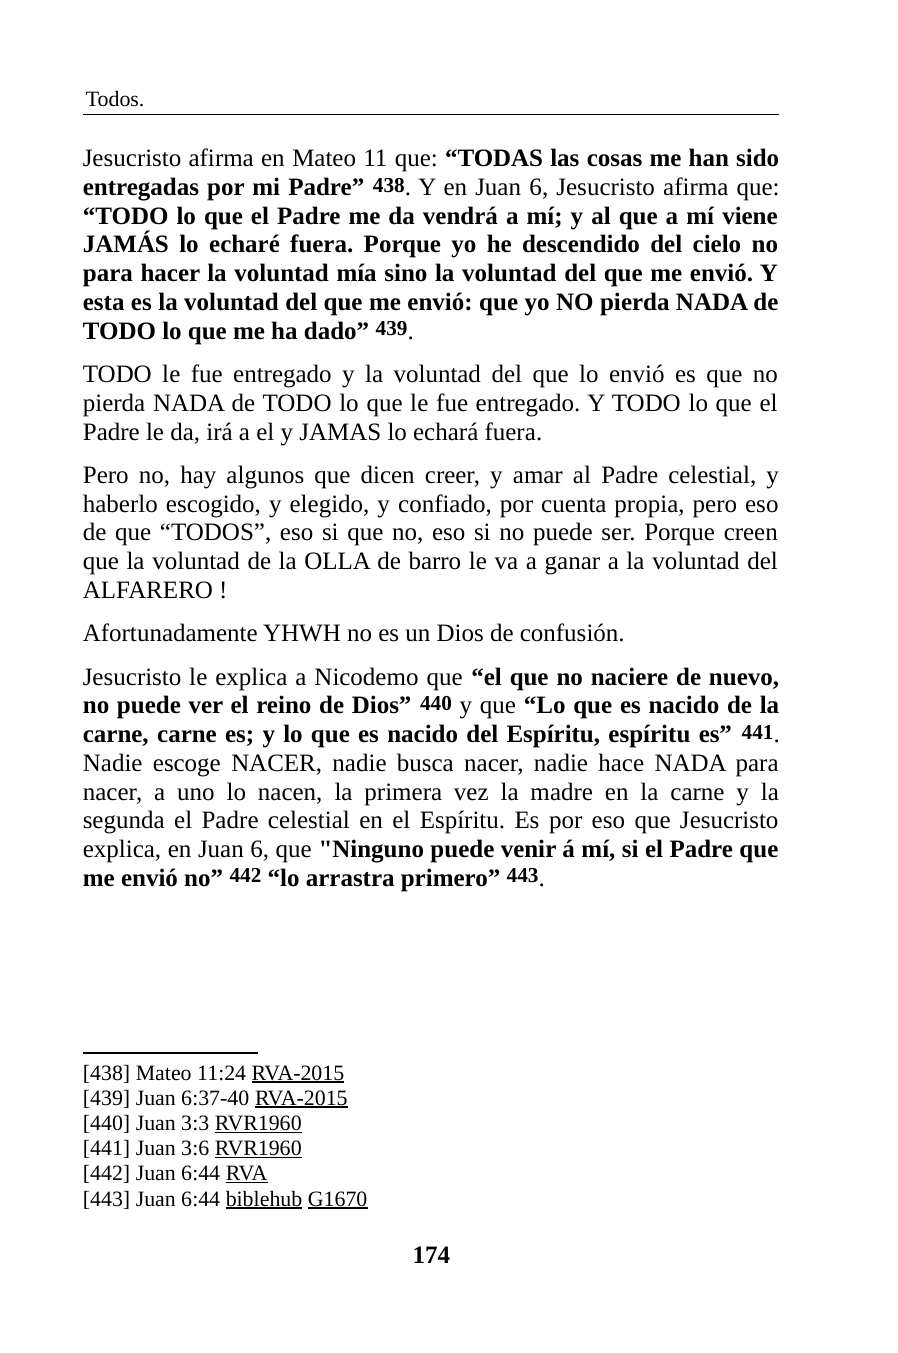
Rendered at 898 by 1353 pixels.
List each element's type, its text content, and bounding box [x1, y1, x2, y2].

text Mateo 11:24 RVA-2015 [83, 1059, 779, 1085]
text Juan 6:44 biblehub G1670 [83, 1186, 779, 1211]
text Jesucristo afirma en Mateo 11 que: “TODAS las cosas me han sido entregadas por mi Padre” . Y en Juan 6, Jesucristo afirma que: “TODO lo que el Padre me da vendrá a mí; y al que a mí viene JAMÁS lo echaré fuera. Porque yo he descendido del cielo no para hacer la voluntad mía sino la voluntad del que me envió. Y esta es la voluntad del que me envió: que yo NO pierda NADA de TODO lo que me ha dado” . [83, 143, 779, 344]
text Afortunadamente YHWH no es un Dios de confusión. [83, 618, 779, 647]
text TODO le fue entregado y la voluntad del que lo envió es que no pierda NADA de TODO lo que le fue entregado. Y TODO lo que el Padre le da, irá a el y JAMAS lo echará fuera. [83, 359, 779, 445]
text Pero no, hay algunos que dicen creer, y amar al Padre celestial, y haberlo escogido, y elegido, y confiado, por cuenta propia, pero eso de que “TODOS”, eso si que no, eso si no puede ser. Porque creen que la voluntad de la OLLA de barro le va a ganar a la voluntad del ALFARERO ! [83, 460, 779, 604]
text Juan 3:6 RVR1960 [83, 1135, 779, 1160]
text Juan 6:37-40 RVA-2015 [83, 1085, 779, 1110]
text Jesucristo le explica a Nicodemo que “el que no naciere de nuevo, no puede ver el reino de Dios” y que “Lo que es nacido de la carne, carne es; y lo que es nacido del Espíritu, espíritu es” . Nadie escoge NACER, nadie busca nacer, nadie hace NADA para nacer, a uno lo nacen, la primera vez la madre en la carne y la segunda el Padre celestial en el Espíritu. Es por eso que Jesucristo explica, en Juan 6, que "Ninguno puede venir á mí, si el Padre que me envió no” “lo arrastra primero” . [83, 662, 779, 892]
text Juan 3:3 RVR1960 [83, 1110, 779, 1135]
text Juan 6:44 RVA [83, 1160, 779, 1186]
